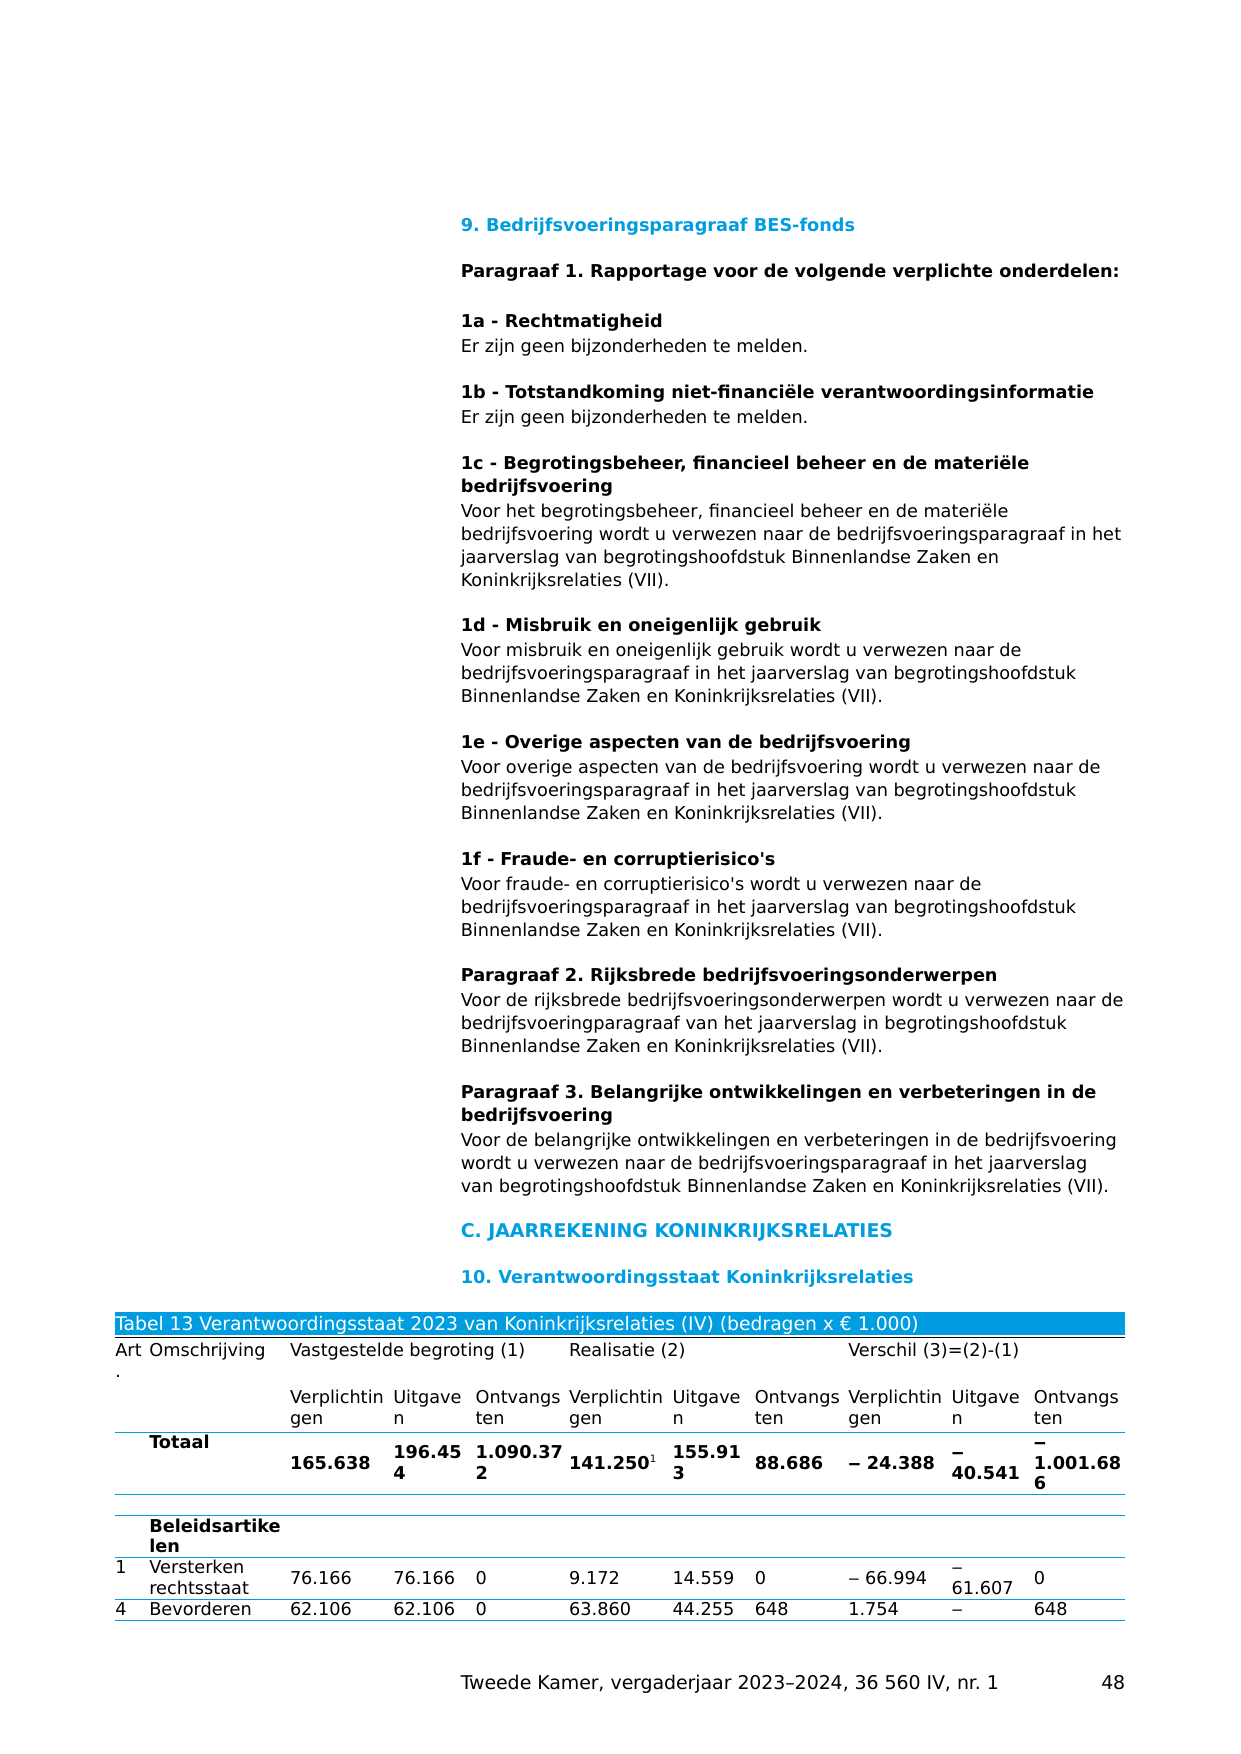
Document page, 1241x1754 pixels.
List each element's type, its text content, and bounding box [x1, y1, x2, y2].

table_cell [115, 1385, 146, 1432]
table_cell Totaal [146, 1433, 287, 1494]
table_cell ‒ 40.541 [949, 1433, 1031, 1494]
table_cell [115, 1495, 146, 1515]
table_cell [949, 1495, 1031, 1515]
table_cell 76.166 [390, 1558, 472, 1599]
table_cell ‒ 66.994 [845, 1558, 948, 1599]
text Er zijn geen bijzonderheden te melden. [461, 334, 1125, 357]
text 1e - Overige aspecten van de bedrijfsvoering [461, 730, 1125, 753]
table_cell 76.166 [287, 1558, 390, 1599]
table_cell 88.686 [752, 1433, 845, 1494]
table_cell [115, 1433, 146, 1494]
table_cell [566, 1495, 669, 1515]
table_cell [115, 1516, 146, 1557]
table_cell Uitgaven [669, 1385, 752, 1432]
table_cell 648 [752, 1600, 845, 1620]
text Voor overige aspecten van de bedrijfsvoering wordt u verwezen naar de bedrijfsvoeringsparagraaf in het jaarverslag van begrotingshoofdstuk Binnenlandse Zaken en Koninkrijksrelaties (VII). [461, 755, 1125, 824]
text Voor het begrotingsbeheer, financieel beheer en de materiële bedrijfsvoering wordt u verwezen naar de bedrijfsvoeringsparagraaf in het jaarverslag van begrotingshoofdstuk Binnenlandse Zaken en Koninkrijksrelaties (VII). [461, 499, 1125, 591]
table_cell [473, 1516, 566, 1557]
table_cell Omschrijving [146, 1338, 287, 1384]
table_cell [146, 1495, 287, 1515]
table_cell Beleidsartikelen [146, 1516, 287, 1557]
title 9. Bedrijfsvoeringsparagraaf BES-fonds [461, 213, 1125, 236]
table_cell [1031, 1495, 1125, 1515]
table_cell 1.754 [845, 1600, 948, 1620]
table_cell 9.172 [566, 1558, 669, 1599]
table_cell Ontvangsten [1031, 1385, 1125, 1432]
text Voor de belangrijke ontwikkelingen en verbeteringen in de bedrijfsvoering wordt u verwezen naar de bedrijfsvoeringsparagraaf in het jaarverslag van begrotingshoofdstuk Binnenlandse Zaken en Koninkrijksrelaties (VII). [461, 1128, 1125, 1197]
table_cell ‒ 1.001.686 [1031, 1433, 1125, 1494]
text 1a - Rechtmatigheid [461, 309, 1125, 332]
table_cell ‒ 61.607 [949, 1558, 1031, 1599]
text 1b - Totstandkoming niet-financiële verantwoordingsinformatie [461, 380, 1125, 403]
table_cell Realisatie (2) [566, 1338, 845, 1384]
table_cell [669, 1495, 752, 1515]
table_cell 44.255 [669, 1600, 752, 1620]
text Er zijn geen bijzonderheden te melden. [461, 405, 1125, 428]
title C. Jaarrekening Koninkrijksrelaties [461, 1220, 1125, 1242]
table_cell [390, 1495, 472, 1515]
table_cell 1.090.372 [473, 1433, 566, 1494]
table_cell [949, 1516, 1031, 1557]
text Paragraaf 2. Rijksbrede bedrijfsvoeringsonderwerpen [461, 963, 1125, 986]
text Paragraaf 3. Belangrijke ontwikkelingen en verbeteringen in de bedrijfsvoering [461, 1080, 1125, 1126]
text 1c - Begrotingsbeheer, financieel beheer en de materiële bedrijfsvoering [461, 451, 1125, 497]
table_cell [287, 1495, 390, 1515]
table_cell [845, 1516, 948, 1557]
table_cell [566, 1516, 669, 1557]
table_cell Ontvangsten [473, 1385, 566, 1432]
text Paragraaf 1. Rapportage voor de volgende verplichte onderdelen: [461, 259, 1125, 282]
table_cell 196.454 [390, 1433, 472, 1494]
table_cell Uitgaven [390, 1385, 472, 1432]
text Voor de rijksbrede bedrijfsvoeringsonderwerpen wordt u verwezen naar de bedrijfsvoeringparagraaf van het jaarverslag in begrotingshoofdstuk Binnenlandse Zaken en Koninkrijksrelaties (VII). [461, 988, 1125, 1057]
table_cell [1031, 1516, 1125, 1557]
table_cell Verschil (3)=(2)-(1) [845, 1338, 1125, 1384]
table_cell 62.106 [287, 1600, 390, 1620]
table_cell [752, 1516, 845, 1557]
text 1d - Misbruik en oneigenlijk gebruik [461, 613, 1125, 636]
table_cell [669, 1516, 752, 1557]
table_cell Uitgaven [949, 1385, 1031, 1432]
table_cell [287, 1516, 390, 1557]
text Voor misbruik en oneigenlijk gebruik wordt u verwezen naar de bedrijfsvoeringsparagraaf in het jaarverslag van begrotingshoofdstuk Binnenlandse Zaken en Koninkrijksrelaties (VII). [461, 638, 1125, 707]
table_cell Vastgestelde begroting (1) [287, 1338, 566, 1384]
table_cell 14.559 [669, 1558, 752, 1599]
table_cell 155.913 [669, 1433, 752, 1494]
table_cell Art. [115, 1338, 146, 1384]
table_cell Bevorderen [146, 1600, 287, 1620]
table_cell 1 [115, 1558, 146, 1599]
table_cell Verplichtingen [845, 1385, 948, 1432]
table_cell 165.638 [287, 1433, 390, 1494]
table_cell 63.860 [566, 1600, 669, 1620]
table_cell [845, 1495, 948, 1515]
table_cell 141.2501 [566, 1433, 669, 1494]
table_cell ‒ [949, 1600, 1031, 1620]
table_cell [752, 1495, 845, 1515]
text 1f - Fraude- en corruptierisico's [461, 847, 1125, 870]
table_cell 0 [1031, 1558, 1125, 1599]
table_cell 0 [473, 1600, 566, 1620]
text Voor fraude- en corruptierisico's wordt u verwezen naar de bedrijfsvoeringsparagraaf in het jaarverslag van begrotingshoofdstuk Binnenlandse Zaken en Koninkrijksrelaties (VII). [461, 872, 1125, 941]
table_cell ‒ 24.388 [845, 1433, 948, 1494]
table_cell Ontvangsten [752, 1385, 845, 1432]
title 10. Verantwoordingsstaat Koninkrijksrelaties [461, 1265, 1125, 1288]
table_cell Verplichtingen [566, 1385, 669, 1432]
table_cell 0 [473, 1558, 566, 1599]
table_cell 4 [115, 1600, 146, 1620]
table_cell 62.106 [390, 1600, 472, 1620]
table_cell [390, 1516, 472, 1557]
table_cell Versterken rechtsstaat [146, 1558, 287, 1599]
table_cell Verplichtingen [287, 1385, 390, 1432]
table_cell [146, 1385, 287, 1432]
table_cell [473, 1495, 566, 1515]
table_cell 0 [752, 1558, 845, 1599]
table_cell 648 [1031, 1600, 1125, 1620]
